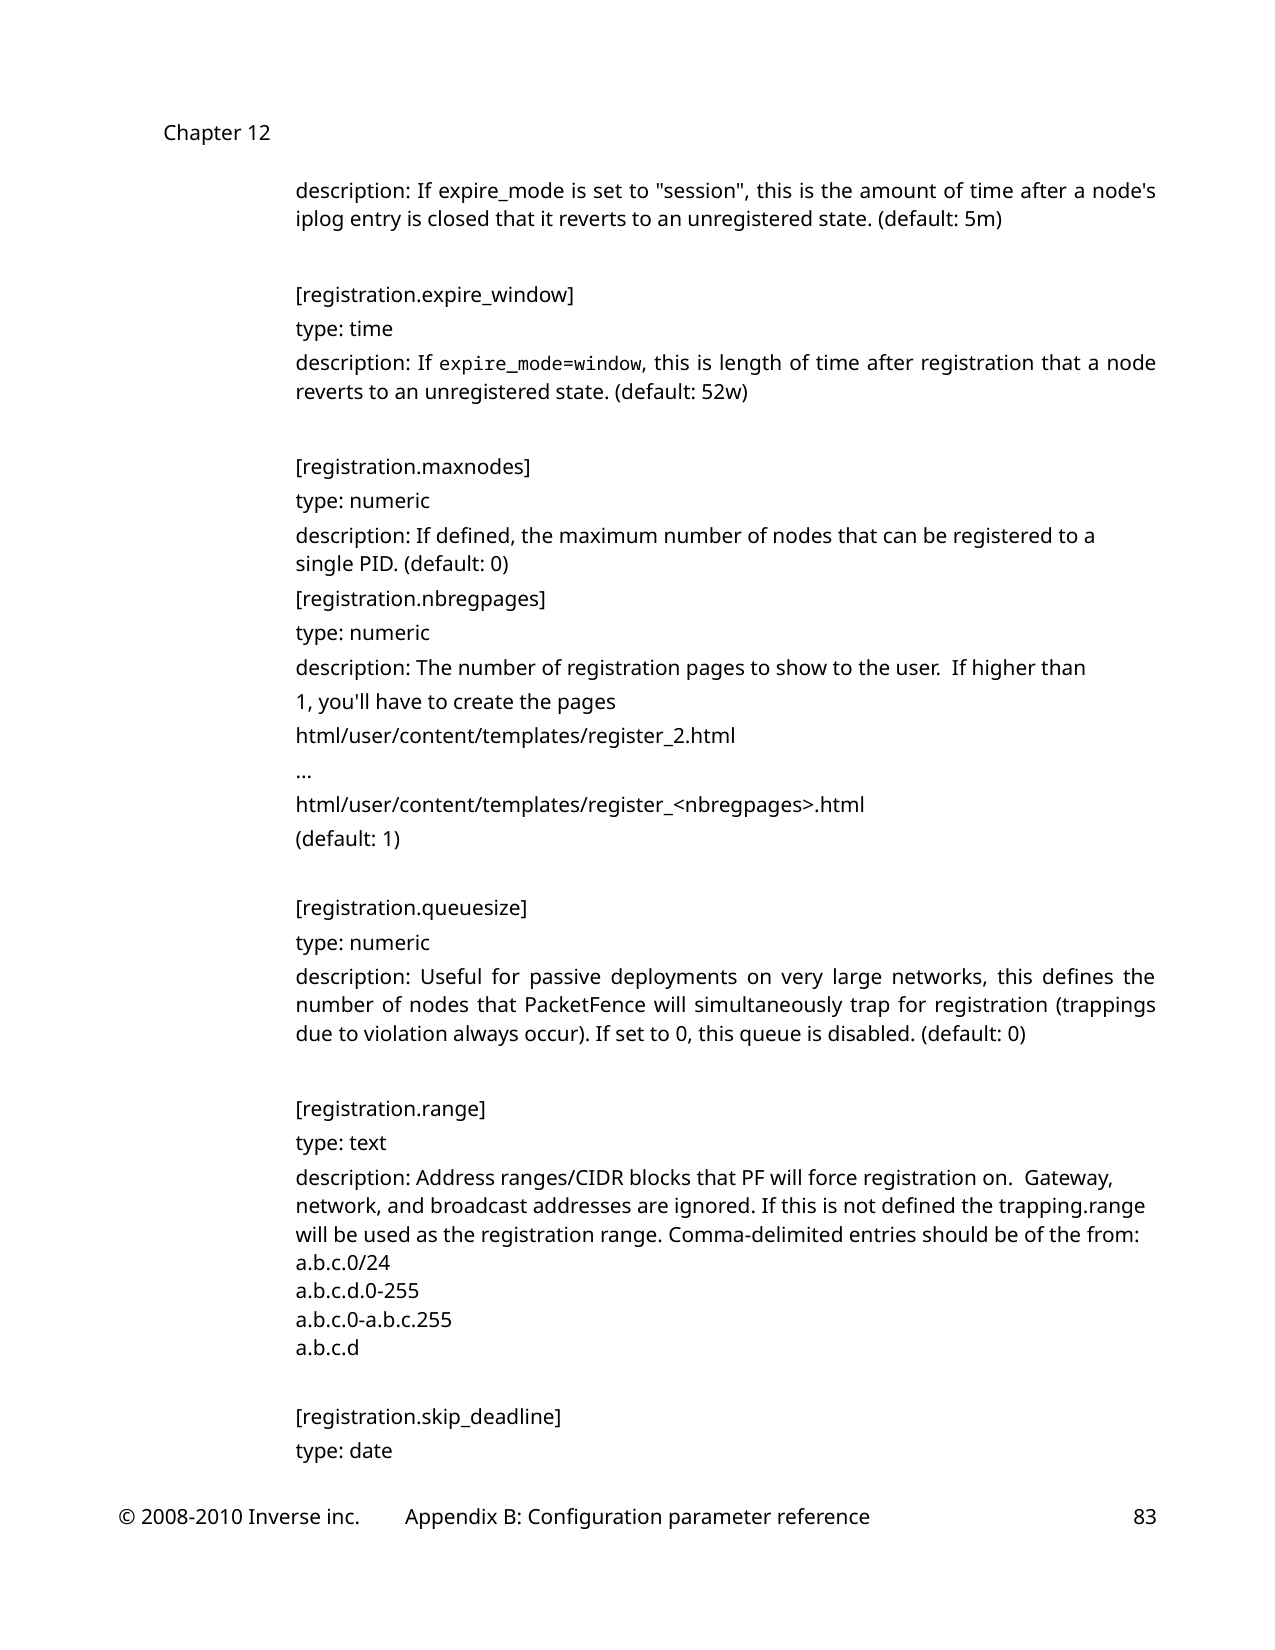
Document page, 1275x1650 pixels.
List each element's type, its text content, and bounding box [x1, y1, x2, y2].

text 1, you'll have to create the pages [295, 687, 1157, 715]
text type: numeric [295, 928, 1157, 956]
text (default: 1) [295, 824, 1157, 853]
text html/user/content/templates/register_<nbregpages>.html [295, 790, 1157, 818]
text description: The number of registration pages to show to the user. If higher than [295, 653, 1157, 681]
text ... [295, 756, 1157, 784]
text type: numeric [295, 618, 1157, 647]
text [registration.skip_deadline] [295, 1402, 1157, 1431]
text [registration.expire_window] [295, 280, 1157, 308]
text description: Address ranges/CIDR blocks that PF will force registration on. Gateway, network, and broadcast addresses are ignored. If this is not defined the trapping.range will be used as the registration range. Comma-delimited entries should be of the from: a.b.c.0/24 a.b.c.d.0-255 a.b.c.0-a.b.c.255 a.b.c.d [295, 1163, 1157, 1362]
text type: date [295, 1437, 1157, 1465]
text description: If expire_mode=window, this is length of time after registration that a node reverts to an unregistered state. (default: 52w) [295, 348, 1157, 405]
text description: If defined, the maximum number of nodes that can be registered to a single PID. (default: 0) [295, 521, 1157, 578]
text html/user/content/templates/register_2.html [295, 721, 1157, 750]
text type: numeric [295, 487, 1157, 515]
text [registration.range] [295, 1094, 1157, 1123]
text description: Useful for passive deployments on very large networks, this defines the number of nodes that PacketFence will simultaneously trap for registration (trappings due to violation always occur). If set to 0, this queue is disabled. (default: 0) [295, 962, 1157, 1047]
text type: time [295, 314, 1157, 343]
text description: If expire_mode is set to "session", this is the amount of time after a node's iplog entry is closed that it reverts to an unregistered state. (default: 5m) [295, 176, 1157, 233]
text [registration.queuesize] [295, 893, 1157, 922]
text [registration.maxnodes] [295, 452, 1157, 481]
text type: text [295, 1128, 1157, 1157]
text [registration.nbregpages] [295, 584, 1157, 612]
